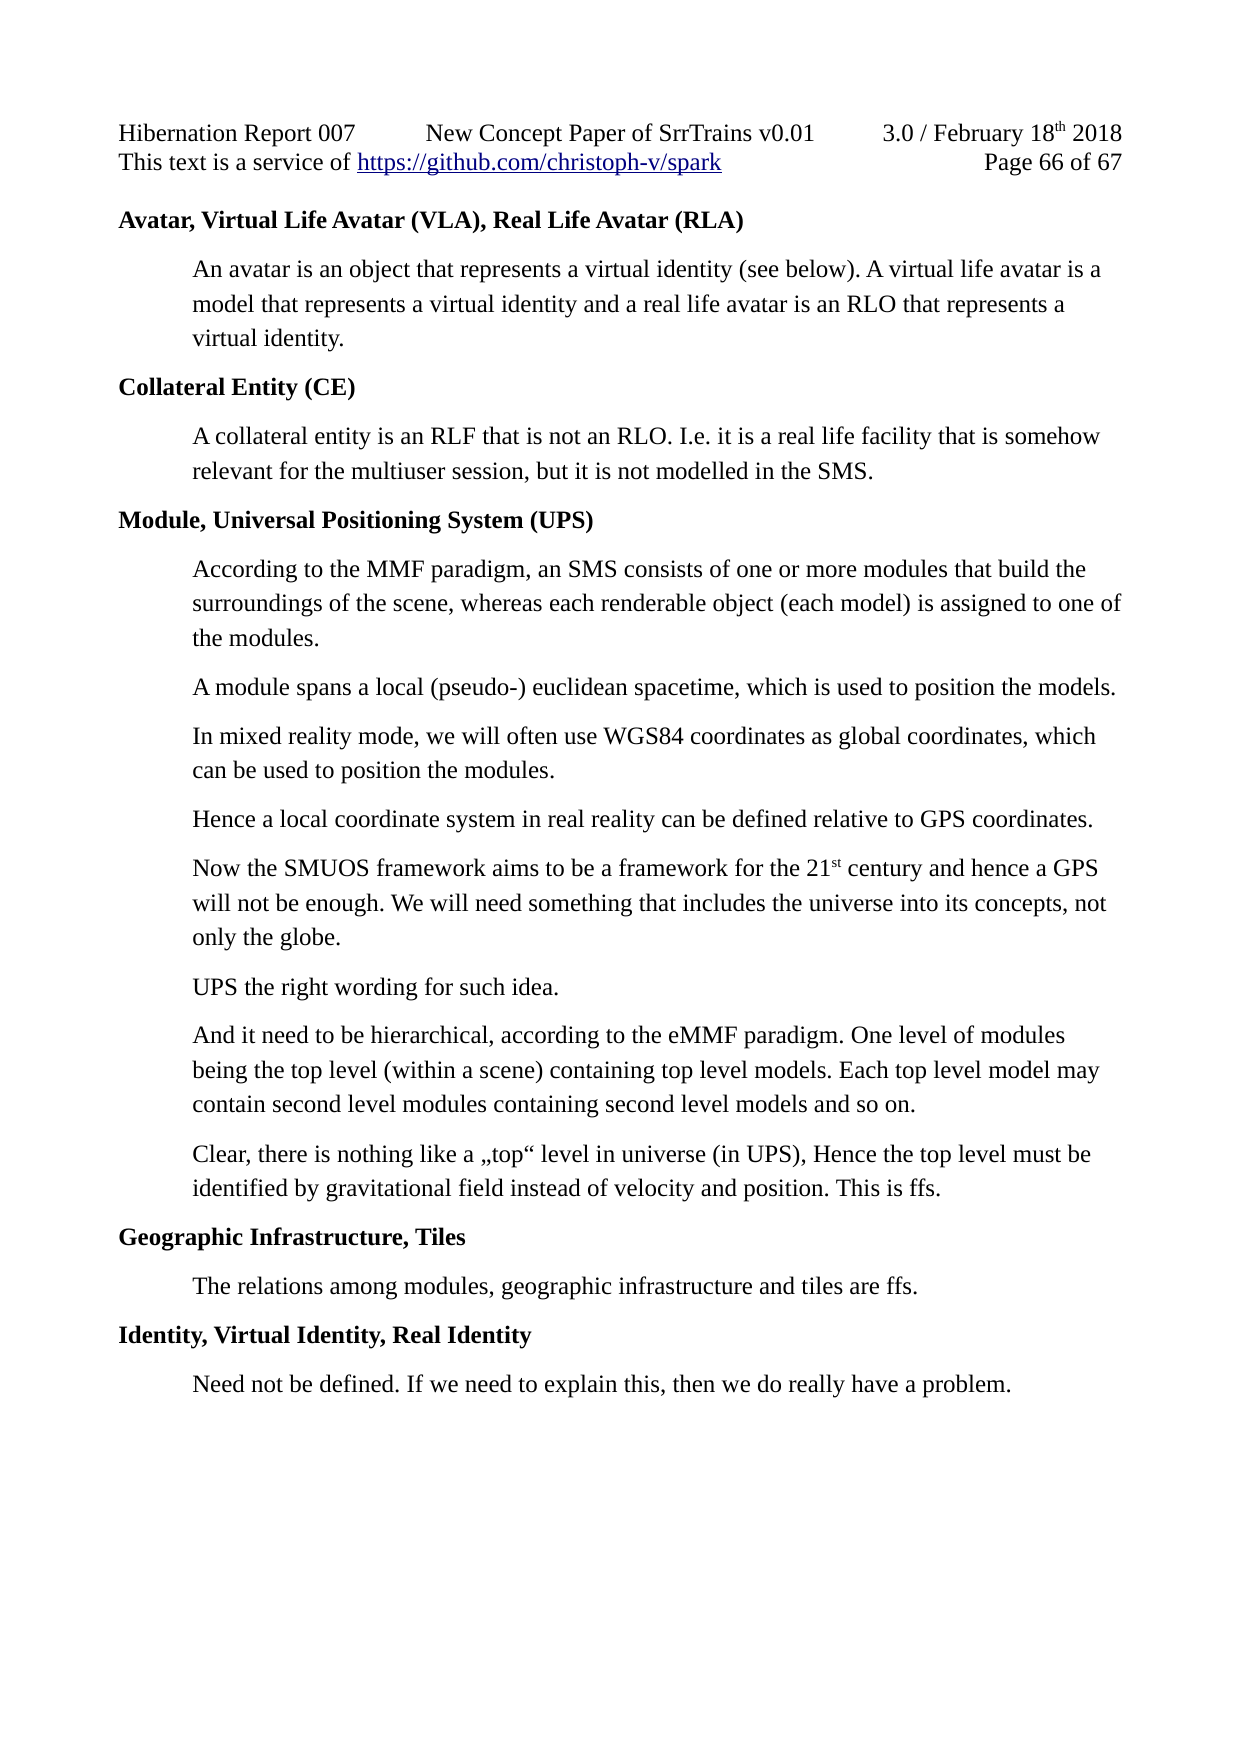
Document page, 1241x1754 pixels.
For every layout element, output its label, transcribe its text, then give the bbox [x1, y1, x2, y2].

text UPS the right wording for such idea. [192, 972, 1122, 1000]
text And it need to be hierarchical, according to the eMMF paradigm. One level of modules being the top level (within a scene) containing top level models. Each top level model may contain second level modules containing second level models and so on. [192, 1021, 1122, 1118]
text Hence a local coordinate system in real reality can be defined relative to GPS coordinates. [192, 804, 1122, 833]
text Module, Universal Positioning System (UPS) [118, 505, 1122, 533]
text Geographic Infrastructure, Tiles [118, 1222, 1122, 1251]
text A module spans a local (pseudo-) euclidean spacetime, which is used to position the models. [192, 672, 1122, 701]
text A collateral entity is an RLF that is not an RLO. I.e. it is a real life facility that is somehow relevant for the multiuser session, but it is not modelled in the SMS. [192, 421, 1122, 484]
text Identity, Virtual Identity, Real Identity [118, 1320, 1122, 1349]
text Collateral Entity (CE) [118, 372, 1122, 401]
text In mixed reality mode, we will often use WGS84 coordinates as global coordinates, which can be used to position the modules. [192, 721, 1122, 784]
text According to the MMF paradigm, an SMS consists of one or more modules that build the surroundings of the scene, whereas each renderable object (each model) is assigned to one of the modules. [192, 554, 1122, 652]
text Need not be defined. If we need to explain this, then we do really have a problem. [192, 1369, 1122, 1398]
text Clear, there is nothing like a „top“ level in universe (in UPS), Hence the top level must be identified by gravitational field instead of velocity and position. This is ffs. [192, 1139, 1122, 1202]
text Now the SMUOS framework aims to be a framework for the 21st century and hence a GPS will not be enough. We will need something that includes the universe into its concepts, not only the globe. [192, 853, 1122, 951]
text An avatar is an object that represents a virtual identity (see below). A virtual life avatar is a model that represents a virtual identity and a real life avatar is an RLO that represents a virtual identity. [192, 254, 1122, 352]
text The relations among modules, geographic infrastructure and tiles are ffs. [192, 1271, 1122, 1300]
text Avatar, Virtual Life Avatar (VLA), Real Life Avatar (RLA) [118, 205, 1122, 234]
